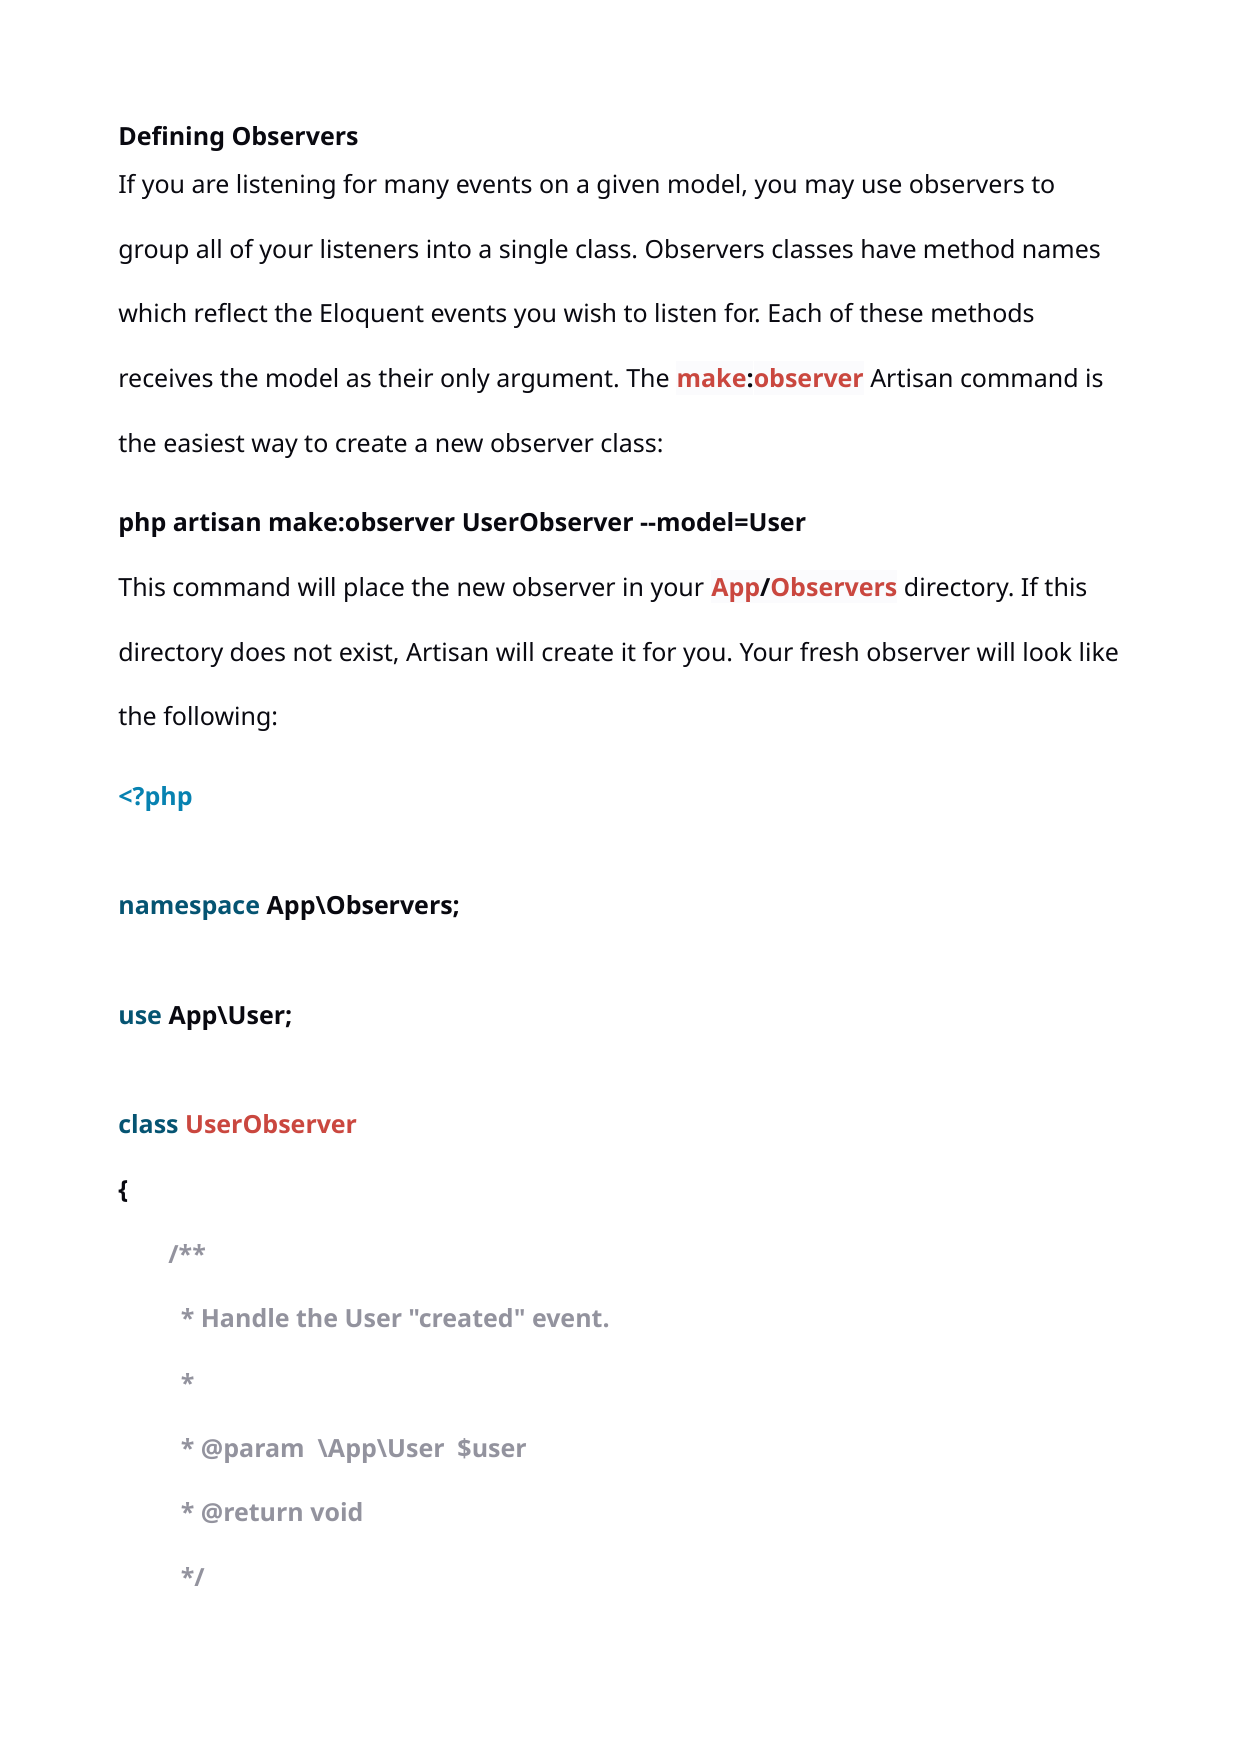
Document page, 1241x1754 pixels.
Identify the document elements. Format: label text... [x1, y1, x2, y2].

text If you are listening for many events on a given model, you may use observers to group all of your listeners into a single class. Observers classes have method names which reflect the Eloquent events you wish to listen for. Each of these methods receives the model as their only argument. The make:observer Artisan command is the easiest way to create a new observer class: [118, 167, 1122, 459]
text */ [118, 1560, 1122, 1594]
text This command will place the new observer in your App/Observers directory. If this directory does not exist, Artisan will create it for you. Your fresh observer will look like the following: [118, 569, 1122, 733]
text <?php [118, 778, 1122, 812]
text { [118, 1172, 1122, 1206]
text * Handle the User "created" event. [118, 1301, 1122, 1335]
text * @param \App\User $user [118, 1430, 1122, 1464]
text * @return void [118, 1495, 1122, 1529]
text class UserObserver [118, 1107, 1122, 1141]
text /** [118, 1236, 1122, 1270]
text namespace App\Observers; [118, 888, 1122, 922]
text use App\User; [118, 997, 1122, 1031]
text php artisan make:observer UserObserver --model=User [118, 505, 1122, 539]
text * [118, 1366, 1122, 1400]
subtitle Defining Observers [118, 118, 1122, 152]
